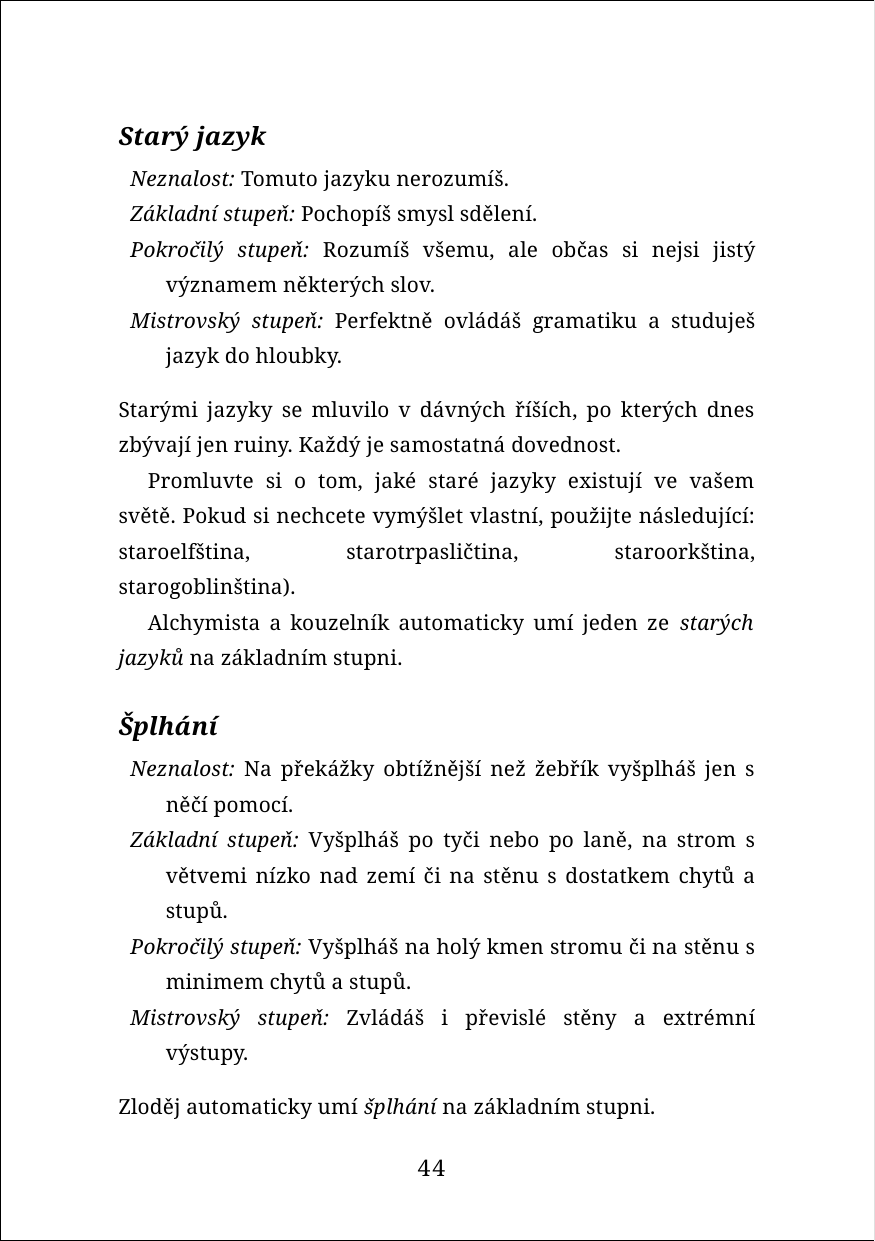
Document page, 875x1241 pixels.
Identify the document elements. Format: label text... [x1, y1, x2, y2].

text Mistrovský stupeň: Perfektně ovládáš gramatiku a studuješ jazyk do hloubky. [130, 306, 756, 370]
subtitle Starý jazyk [118, 118, 756, 152]
subtitle Šplhání [118, 708, 756, 743]
text Starými jazyky se mluvilo v dávných říších, po kterých dnes zbývají jen ruiny. Každý je samostatná dovednost. Promluvte si o tom, jaké staré jazyky existují ve vašem světě. Pokud si nechcete vymýšlet vlastní, použijte následující: staroelfština, starotrpasličtina, staroorkština, starogoblinština). Alchymista a kouzelník automaticky umí jeden ze starých jazyků na základním stupni. [118, 395, 756, 672]
text Mistrovský stupeň: Zvládáš i převislé stěny a extrémní výstupy. [130, 1003, 756, 1067]
text Neznalost: Tomuto jazyku nerozumíš. [130, 164, 756, 192]
text Zloděj automaticky umí šplhání na základním stupni. [118, 1092, 756, 1120]
text Neznalost: Na překážky obtížnější než žebřík vyšplháš jen s něčí pomocí. [130, 754, 756, 818]
text Pokročilý stupeň: Rozumíš všemu, ale občas si nejsi jistý významem některých slov. [130, 235, 756, 299]
text Základní stupeň: Pochopíš smysl sdělení. [130, 199, 756, 228]
text Základní stupeň: Vyšplháš po tyči nebo po laně, na strom s větvemi nízko nad zemí či na stěnu s dostatkem chytů a stupů. [130, 825, 756, 925]
text Pokročilý stupeň: Vyšplháš na holý kmen stromu či na stěnu s minimem chytů a stupů. [130, 932, 756, 996]
